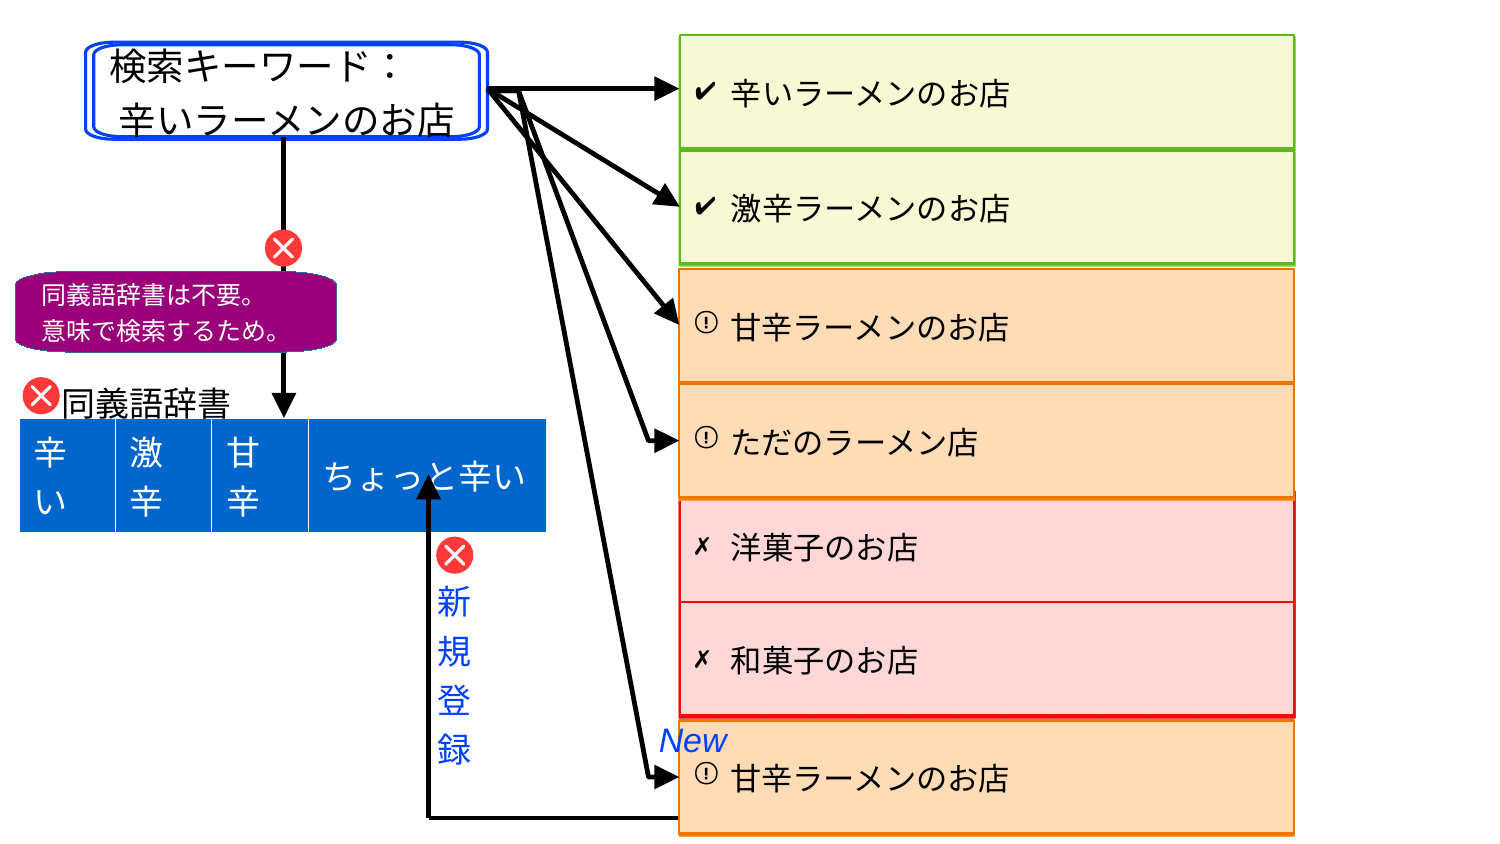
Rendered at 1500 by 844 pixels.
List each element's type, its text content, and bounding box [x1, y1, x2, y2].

text_box 検索キーワード： 辛いラーメンのお店 [93, 44, 480, 137]
table_header 激辛 [116, 419, 211, 532]
text_box 同義語辞書 [47, 369, 272, 419]
text_box [437, 537, 473, 573]
text_box [85, 42, 488, 140]
text_box 甘辛ラーメンのお店 [679, 720, 1294, 834]
text_box New [644, 714, 751, 768]
text_box 和菓子のお店 [679, 602, 1295, 716]
text_box 激辛ラーメンのお店 [679, 150, 1295, 264]
text_box [265, 230, 302, 266]
table_header 甘辛 [212, 419, 308, 532]
text_box 新規登録 [423, 567, 518, 719]
text_box 辛いラーメンのお店 [679, 35, 1295, 149]
text_box 甘辛ラーメンのお店 [679, 269, 1294, 383]
table_header ちょっと辛い [309, 419, 546, 532]
text_box [23, 377, 59, 414]
text_box 同義語辞書は不要。 意味で検索するため。 [15, 271, 337, 353]
table_header 辛い [20, 419, 115, 532]
text_box 甘辛ラーメンのお店 [696, 768, 715, 783]
text_box ただのラーメン店 [679, 384, 1294, 498]
text_box 洋菓子のお店 [679, 489, 1295, 602]
